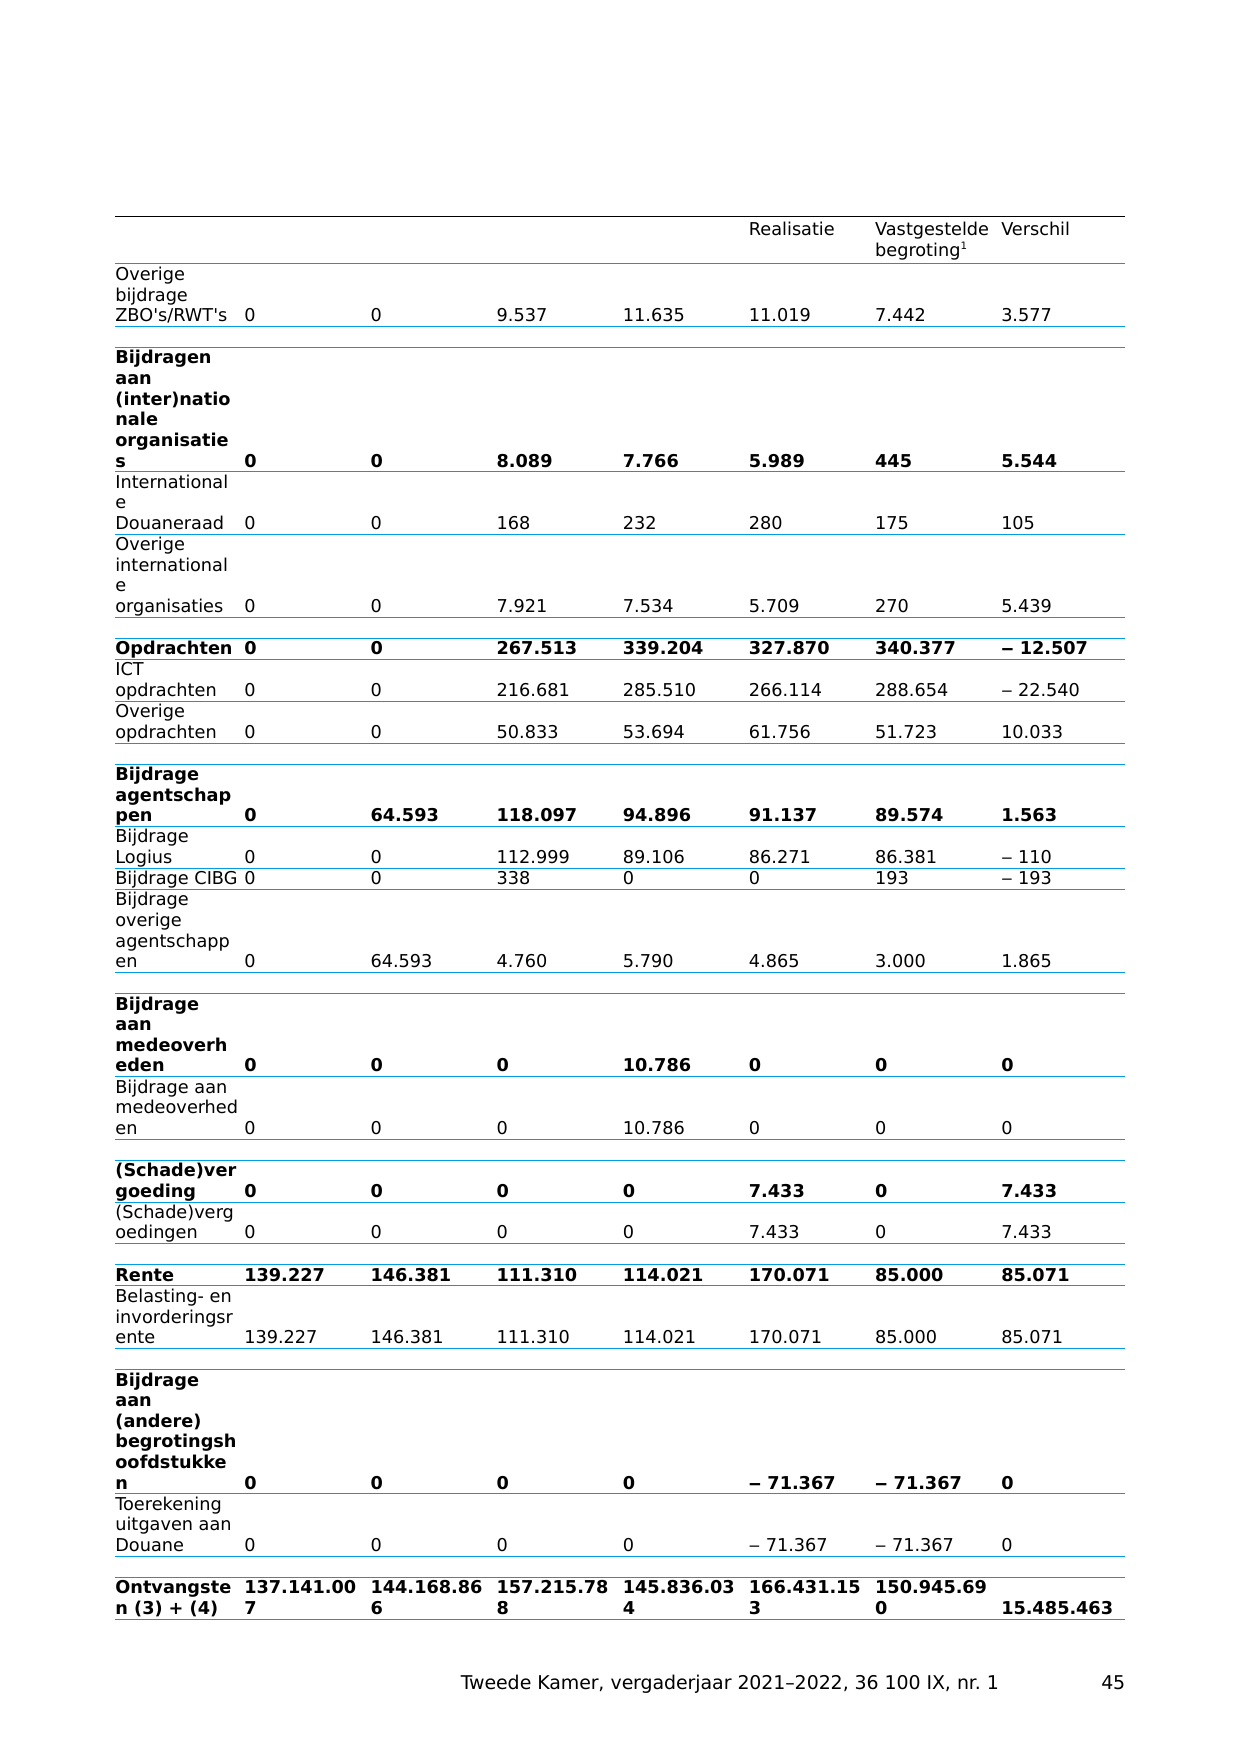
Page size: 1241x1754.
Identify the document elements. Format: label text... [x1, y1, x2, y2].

table_cell 280 [746, 472, 872, 533]
table_cell 0 [368, 660, 493, 701]
table_cell [368, 973, 493, 993]
table_cell 0 [241, 348, 367, 471]
table_cell Toerekening uitgaven aan Douane [115, 1494, 241, 1556]
table_cell 0 [368, 1494, 493, 1556]
table_cell [241, 1557, 367, 1577]
table_cell [872, 1140, 998, 1159]
table_cell 0 [494, 1494, 620, 1556]
table_cell Bijdrage agentschappen [115, 765, 241, 826]
table_cell [872, 973, 998, 993]
table_cell [494, 744, 620, 763]
table_cell ‒ 12.507 [998, 639, 1125, 659]
table_cell 4.760 [494, 890, 620, 972]
table_cell [494, 1140, 620, 1159]
table_cell [620, 1557, 746, 1577]
table_cell 0 [241, 869, 367, 889]
table_cell 50.833 [494, 702, 620, 742]
table_cell 0 [241, 660, 367, 701]
table_cell 0 [620, 1494, 746, 1556]
table_cell 216.681 [494, 660, 620, 701]
table_cell 5.790 [620, 890, 746, 972]
table_cell 340.377 [872, 639, 998, 659]
table_cell 111.310 [494, 1286, 620, 1348]
table_cell 0 [368, 348, 493, 471]
table_cell [494, 1244, 620, 1264]
table_cell 445 [872, 348, 998, 471]
table_cell [115, 1349, 241, 1369]
table_cell 0 [241, 1203, 367, 1243]
table_cell [620, 217, 746, 263]
table_cell Overige internationale organisaties [115, 535, 241, 617]
table_cell 91.137 [746, 765, 872, 826]
table_cell 270 [872, 535, 998, 617]
table_cell 144.168.866 [368, 1578, 493, 1618]
table_cell 339.204 [620, 639, 746, 659]
table_cell [368, 1557, 493, 1577]
table_cell 0 [241, 1077, 367, 1138]
table_cell (Schade)vergoedingen [115, 1203, 241, 1243]
table_cell 5.709 [746, 535, 872, 617]
table_cell [746, 618, 872, 638]
table_cell 0 [620, 1203, 746, 1243]
table_cell 0 [872, 1161, 998, 1201]
table_cell 0 [368, 994, 493, 1076]
table_cell [368, 327, 493, 347]
table_cell 0 [241, 702, 367, 742]
table_cell 0 [241, 1370, 367, 1493]
table_cell [998, 327, 1125, 347]
table_cell 86.271 [746, 827, 872, 868]
table_cell [115, 217, 241, 263]
table_cell 10.786 [620, 994, 746, 1076]
table_cell 53.694 [620, 702, 746, 742]
table_cell [746, 1244, 872, 1264]
table_cell 5.544 [998, 348, 1125, 471]
table_cell 8.089 [494, 348, 620, 471]
table_cell [241, 327, 367, 347]
table_cell [620, 327, 746, 347]
table_cell Bijdrage aan medeoverheden [115, 1077, 241, 1138]
table_cell 0 [368, 1161, 493, 1201]
table_cell Belasting- en invorderingsrente [115, 1286, 241, 1348]
table_cell [241, 1349, 367, 1369]
table_cell 7.433 [998, 1203, 1125, 1243]
table_cell ICT opdrachten [115, 660, 241, 701]
table_cell [620, 1349, 746, 1369]
table_cell [368, 744, 493, 763]
table_cell 7.921 [494, 535, 620, 617]
table_cell Overige bijdrage ZBO's/RWT's [115, 264, 241, 326]
table_cell 232 [620, 472, 746, 533]
table_cell [368, 618, 493, 638]
table_cell [115, 1244, 241, 1264]
table_cell [998, 1349, 1125, 1369]
table_cell 288.654 [872, 660, 998, 701]
table_cell 0 [746, 869, 872, 889]
table_cell 0 [368, 535, 493, 617]
table_cell 114.021 [620, 1286, 746, 1348]
table_cell (Schade)vergoeding [115, 1161, 241, 1201]
table_cell [746, 744, 872, 763]
table_cell 0 [746, 994, 872, 1076]
table_cell ‒ 71.367 [872, 1370, 998, 1493]
table_cell Opdrachten [115, 639, 241, 659]
table_cell 0 [620, 1370, 746, 1493]
table_cell 0 [998, 1077, 1125, 1138]
table_cell 10.033 [998, 702, 1125, 742]
table_cell [368, 1349, 493, 1369]
table_cell 0 [368, 472, 493, 533]
table_cell 0 [241, 639, 367, 659]
table_cell [115, 1557, 241, 1577]
table_cell 64.593 [368, 890, 493, 972]
table_cell 0 [241, 264, 367, 326]
table_cell 0 [241, 535, 367, 617]
table_cell [620, 973, 746, 993]
table_cell 145.836.034 [620, 1578, 746, 1618]
table_cell 175 [872, 472, 998, 533]
table_cell 0 [872, 1203, 998, 1243]
table_cell [241, 973, 367, 993]
table_cell Overige opdrachten [115, 702, 241, 742]
table_cell 0 [368, 1077, 493, 1138]
table_cell 11.019 [746, 264, 872, 326]
table_cell 114.021 [620, 1265, 746, 1285]
table_cell 0 [620, 869, 746, 889]
table_cell [746, 1557, 872, 1577]
table_cell [998, 1557, 1125, 1577]
table_cell [620, 1244, 746, 1264]
table_cell 327.870 [746, 639, 872, 659]
table_cell Bijdrage overige agentschappen [115, 890, 241, 972]
table_cell 0 [746, 1077, 872, 1138]
table_cell [241, 618, 367, 638]
table_cell Bijdrage aan (andere) begrotingshoofdstukken [115, 1370, 241, 1493]
table_cell 146.381 [368, 1265, 493, 1285]
table_cell 0 [368, 1203, 493, 1243]
table_cell 85.000 [872, 1286, 998, 1348]
table_cell 5.439 [998, 535, 1125, 617]
table_cell 105 [998, 472, 1125, 533]
table_cell [998, 1140, 1125, 1159]
table_cell [368, 217, 493, 263]
table_cell ‒ 71.367 [746, 1494, 872, 1556]
table_cell [115, 1140, 241, 1159]
table_cell 166.431.153 [746, 1578, 872, 1618]
table_cell [746, 1349, 872, 1369]
table_cell 0 [241, 827, 367, 868]
table_cell 7.534 [620, 535, 746, 617]
table_cell Verschil [998, 217, 1125, 263]
table_cell 0 [241, 472, 367, 533]
table_cell Internationale Douaneraad [115, 472, 241, 533]
table_cell 139.227 [241, 1286, 367, 1348]
table_cell 0 [368, 869, 493, 889]
table_cell [998, 1244, 1125, 1264]
table_cell [115, 744, 241, 763]
table_cell Bijdragen aan (inter)nationale organisaties [115, 348, 241, 471]
table_cell 5.989 [746, 348, 872, 471]
table_cell [241, 744, 367, 763]
table_cell 4.865 [746, 890, 872, 972]
table_cell 0 [620, 1161, 746, 1201]
table_cell 85.000 [872, 1265, 998, 1285]
table_cell Ontvangsten (3) + (4) [115, 1578, 241, 1618]
table_cell [872, 744, 998, 763]
table_cell 118.097 [494, 765, 620, 826]
table_cell [620, 618, 746, 638]
table_cell 9.537 [494, 264, 620, 326]
table_cell 0 [241, 1161, 367, 1201]
table_cell 338 [494, 869, 620, 889]
table_cell [620, 744, 746, 763]
table_cell Bijdrage CIBG [115, 869, 241, 889]
table_cell [746, 973, 872, 993]
table_cell Vastgestelde begroting1 [872, 217, 998, 263]
table_cell 0 [494, 1077, 620, 1138]
table_cell 0 [368, 827, 493, 868]
table_cell 0 [494, 1161, 620, 1201]
table_cell 15.485.463 [998, 1578, 1125, 1618]
table_cell 7.433 [746, 1161, 872, 1201]
table_cell [494, 618, 620, 638]
table_cell 85.071 [998, 1286, 1125, 1348]
table_cell ‒ 71.367 [872, 1494, 998, 1556]
table_cell 0 [368, 264, 493, 326]
table_cell 0 [241, 994, 367, 1076]
table_cell 170.071 [746, 1265, 872, 1285]
table_cell 0 [368, 1370, 493, 1493]
table_cell [998, 618, 1125, 638]
table_cell 10.786 [620, 1077, 746, 1138]
table_cell [998, 744, 1125, 763]
table_cell [368, 1140, 493, 1159]
table_cell 146.381 [368, 1286, 493, 1348]
table_cell 0 [241, 765, 367, 826]
table_cell Bijdrage Logius [115, 827, 241, 868]
table_cell [494, 1349, 620, 1369]
table_cell 139.227 [241, 1265, 367, 1285]
table_cell [872, 327, 998, 347]
table_cell 94.896 [620, 765, 746, 826]
table_cell 0 [872, 1077, 998, 1138]
table_cell 0 [998, 994, 1125, 1076]
table_cell [998, 973, 1125, 993]
table_cell 0 [494, 1370, 620, 1493]
table_cell Bijdrage aan medeoverheden [115, 994, 241, 1076]
table_cell 64.593 [368, 765, 493, 826]
table_cell 1.563 [998, 765, 1125, 826]
table_cell 285.510 [620, 660, 746, 701]
table_cell ‒ 22.540 [998, 660, 1125, 701]
table_header Tabel 9 Budgettaire gevolgen van beleidsartikel 1 Belastingen (bedragen x € 1.000) [115, 191, 1125, 216]
table_cell 89.574 [872, 765, 998, 826]
table_cell [746, 327, 872, 347]
table_cell 7.433 [746, 1203, 872, 1243]
table_cell 51.723 [872, 702, 998, 742]
table_cell 0 [241, 1494, 367, 1556]
table_cell [241, 217, 367, 263]
table_cell ‒ 71.367 [746, 1370, 872, 1493]
table_cell 85.071 [998, 1265, 1125, 1285]
table_cell 0 [494, 994, 620, 1076]
table_cell 3.000 [872, 890, 998, 972]
table_cell 0 [494, 1203, 620, 1243]
table_cell [494, 973, 620, 993]
table_cell 86.381 [872, 827, 998, 868]
table_cell [872, 1349, 998, 1369]
table_cell 7.433 [998, 1161, 1125, 1201]
table_cell 0 [368, 639, 493, 659]
table_cell 168 [494, 472, 620, 533]
table_cell ‒ 193 [998, 869, 1125, 889]
table_cell 0 [368, 702, 493, 742]
table_cell 267.513 [494, 639, 620, 659]
table_cell 11.635 [620, 264, 746, 326]
table_cell 0 [998, 1370, 1125, 1493]
table_cell 0 [241, 890, 367, 972]
table_cell [494, 217, 620, 263]
table_cell 266.114 [746, 660, 872, 701]
table_cell [115, 973, 241, 993]
table_cell 0 [998, 1494, 1125, 1556]
table_cell 7.766 [620, 348, 746, 471]
table_cell [872, 618, 998, 638]
table_cell 150.945.690 [872, 1578, 998, 1618]
table_cell [746, 1140, 872, 1159]
table_cell 3.577 [998, 264, 1125, 326]
table_cell [494, 1557, 620, 1577]
table_cell ‒ 110 [998, 827, 1125, 868]
table_cell 0 [872, 994, 998, 1076]
table_cell 7.442 [872, 264, 998, 326]
table_cell [494, 327, 620, 347]
table_cell [872, 1244, 998, 1264]
table_cell 111.310 [494, 1265, 620, 1285]
table_cell 112.999 [494, 827, 620, 868]
table_cell [872, 1557, 998, 1577]
table_cell [241, 1140, 367, 1159]
table_cell [241, 1244, 367, 1264]
table_cell Realisatie [746, 217, 872, 263]
table_cell 137.141.007 [241, 1578, 367, 1618]
table_cell [368, 1244, 493, 1264]
table_cell 89.106 [620, 827, 746, 868]
table_cell [620, 1140, 746, 1159]
table_cell 61.756 [746, 702, 872, 742]
table_cell Rente [115, 1265, 241, 1285]
table_cell [115, 618, 241, 638]
table_cell 170.071 [746, 1286, 872, 1348]
table_cell 193 [872, 869, 998, 889]
table_cell 1.865 [998, 890, 1125, 972]
table_cell [115, 327, 241, 347]
table_cell 157.215.788 [494, 1578, 620, 1618]
